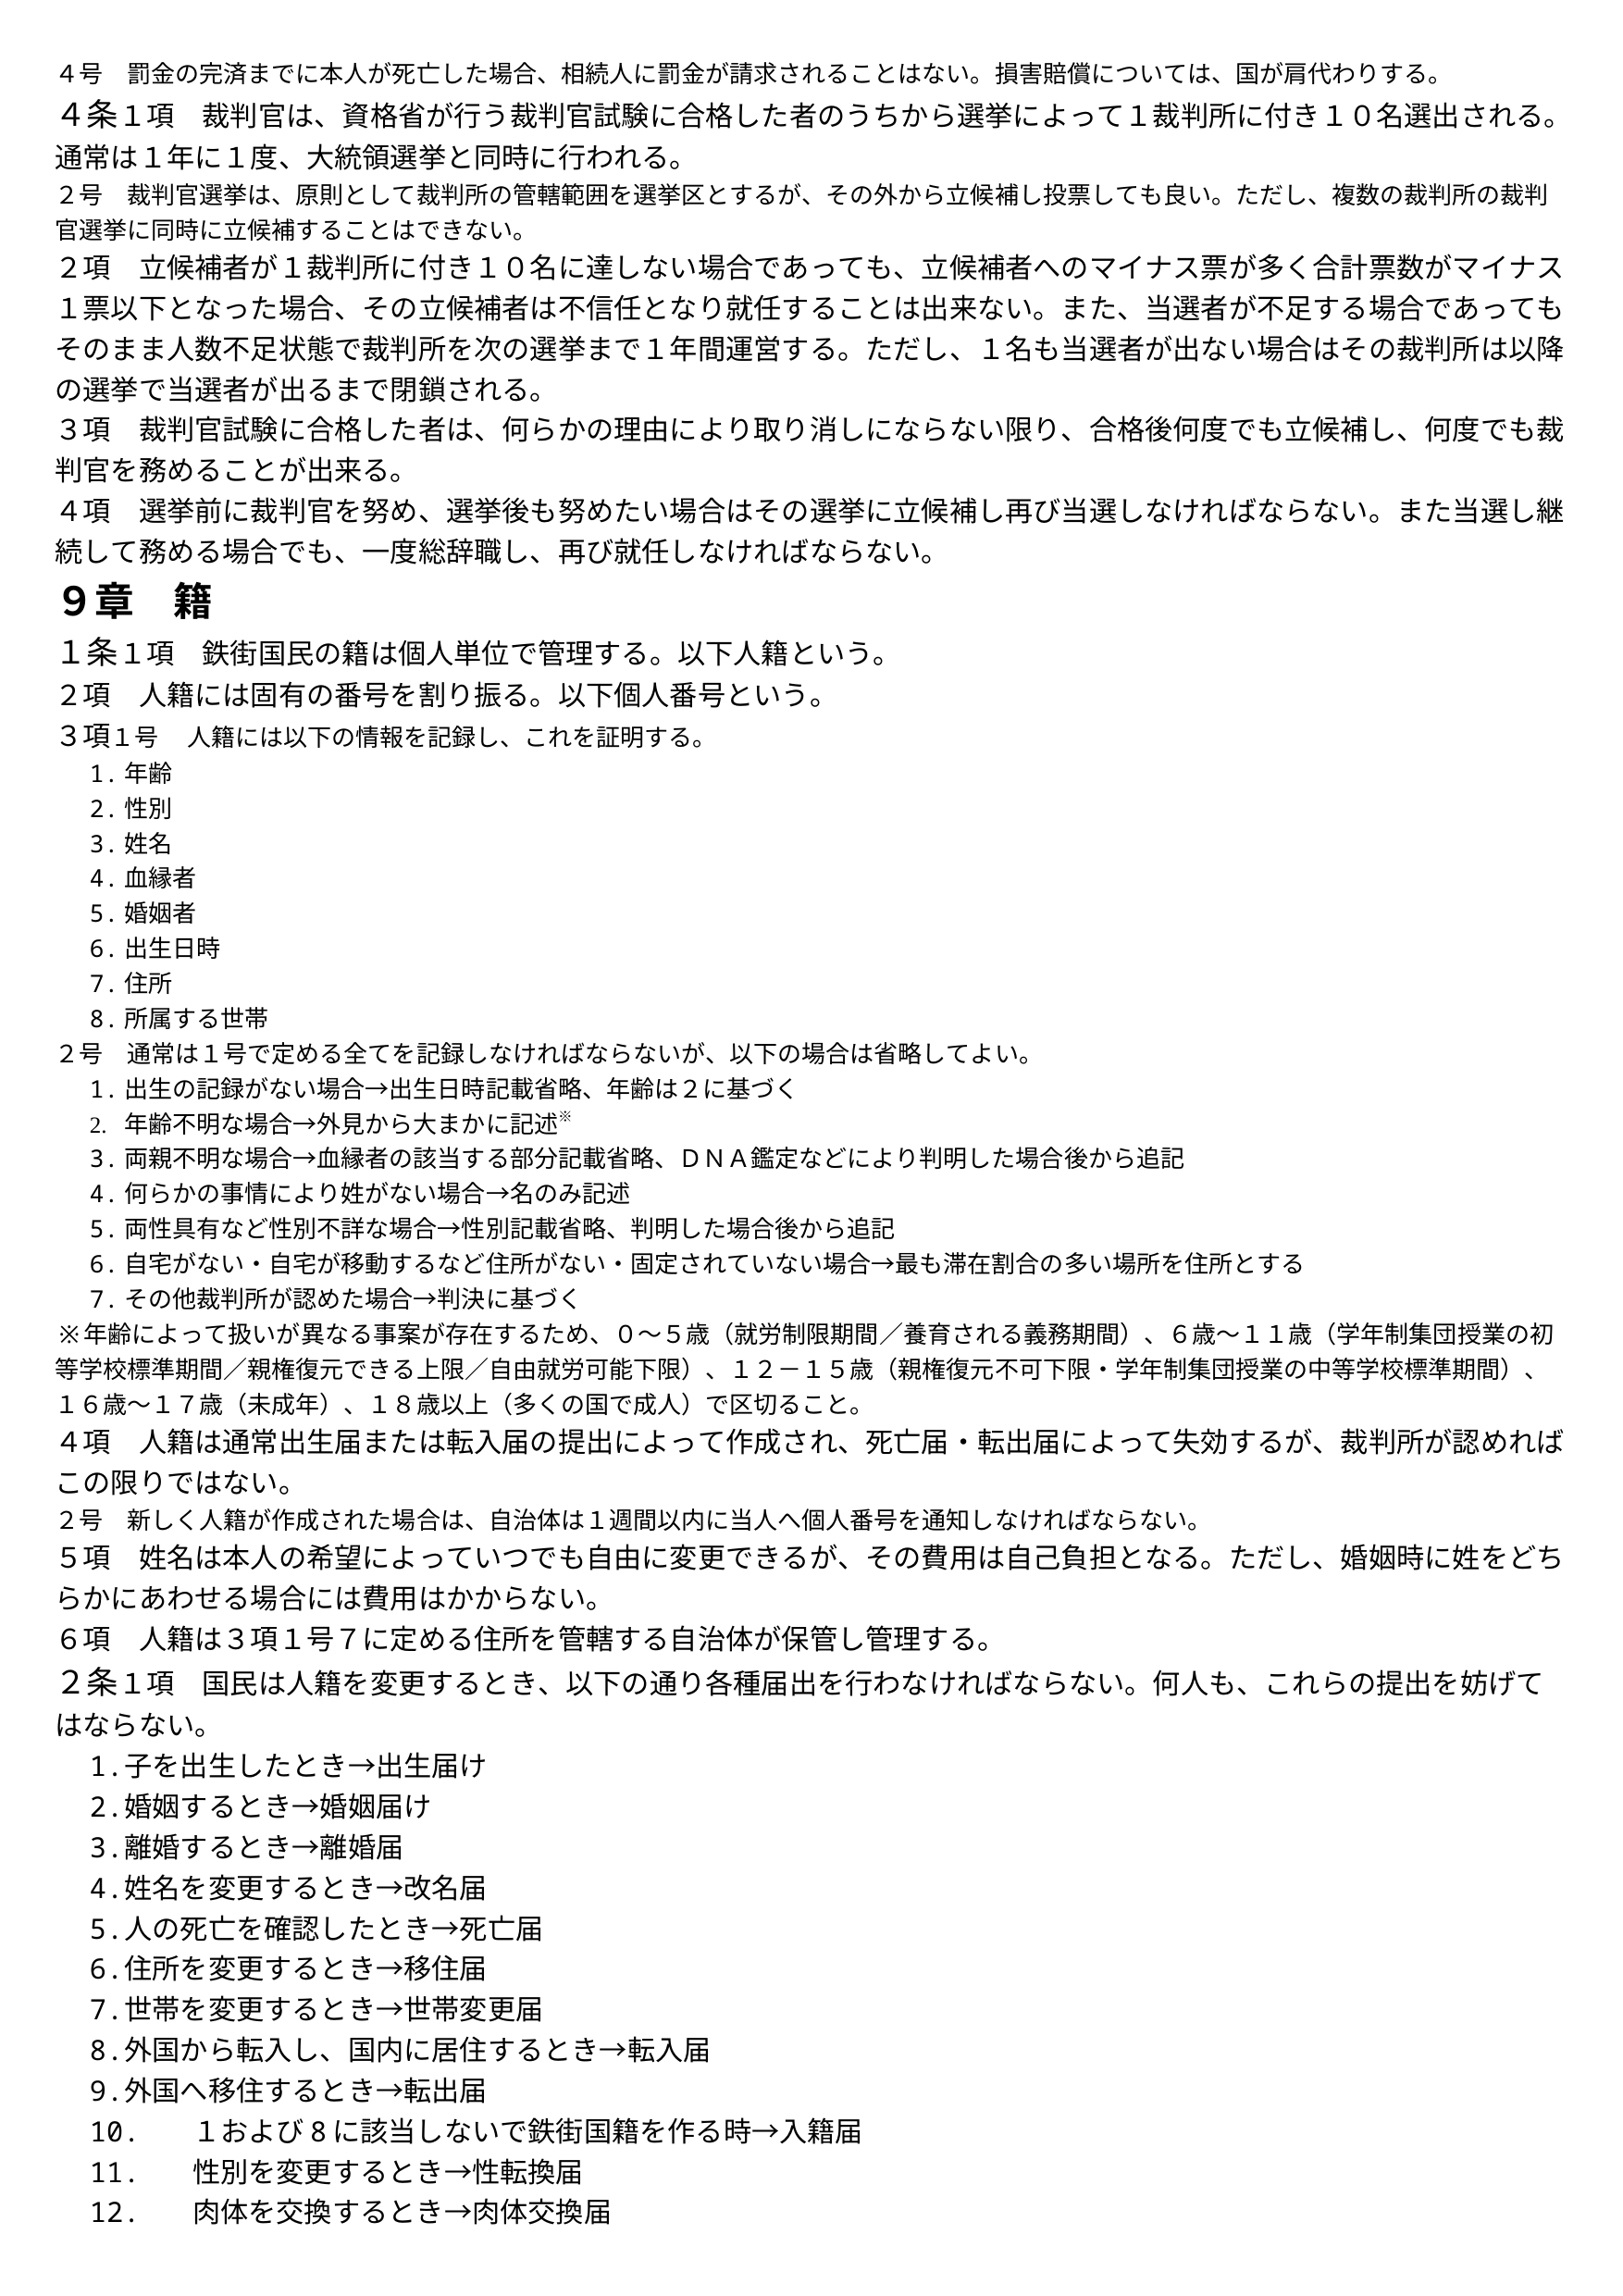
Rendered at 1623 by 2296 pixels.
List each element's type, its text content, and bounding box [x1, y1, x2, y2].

list 世帯を変更するとき→世帯変更届 [90, 1988, 1568, 2028]
text ２号 通常は１号で定める全てを記録しなければならないが、以下の場合は省略してよい。 [55, 1035, 1568, 1070]
text ５項 姓名は本人の希望によっていつでも自由に変更できるが、その費用は自己負担となる。ただし、婚姻時に姓をどちらかにあわせる場合には費用はかからない。 [55, 1536, 1568, 1617]
text ９章 籍 [55, 570, 1568, 627]
list 血縁者 [90, 860, 1568, 895]
list その他裁判所が認めた場合→判決に基づく [90, 1280, 1568, 1315]
list 子を出生したとき→出生届け [90, 1744, 1568, 1784]
list 人の死亡を確認したとき→死亡届 [90, 1906, 1568, 1947]
list 年齢不明な場合→外見から大まかに記述※ [90, 1105, 1568, 1140]
text ３項１号 人籍には以下の情報を記録し、これを証明する。 [55, 714, 1568, 754]
text １条１項 鉄街国民の籍は個人単位で管理する。以下人籍という。 [55, 627, 1568, 673]
text ６項 人籍は３項１号７に定める住所を管轄する自治体が保管し管理する。 [55, 1617, 1568, 1657]
list 住所を変更するとき→移住届 [90, 1947, 1568, 1988]
list 年齢 [90, 754, 1568, 789]
text ３項 裁判官試験に合格した者は、何らかの理由により取り消しにならない限り、合格後何度でも立候補し、何度でも裁判官を務めることが出来る。 [55, 408, 1568, 489]
list 何らかの事情により姓がない場合→名のみ記述 [90, 1174, 1568, 1210]
text ２号 裁判官選挙は、原則として裁判所の管轄範囲を選挙区とするが、その外から立候補し投票しても良い。ただし、複数の裁判所の裁判官選挙に同時に立候補することはできない。 [55, 176, 1568, 246]
list 外国へ移住するとき→転出届 [90, 2068, 1568, 2109]
text ※年齢によって扱いが異なる事案が存在するため、０～５歳（就労制限期間／養育される義務期間）、６歳～１１歳（学年制集団授業の初等学校標準期間／親権復元できる上限／自由就労可能下限）、１２－１５歳（親権復元不可下限・学年制集団授業の中等学校標準期間）、１６歳～１７歳（未成年）、１８歳以上（多くの国で成人）で区切ること。 [55, 1315, 1568, 1420]
list 性別 [90, 789, 1568, 825]
list 住所 [90, 964, 1568, 999]
list 姓名 [90, 825, 1568, 860]
list 離婚するとき→離婚届 [90, 1825, 1568, 1866]
text ２条１項 国民は人籍を変更するとき、以下の通り各種届出を行わなければならない。何人も、これらの提出を妨げてはならない。 [55, 1657, 1568, 1744]
list 婚姻するとき→婚姻届け [90, 1784, 1568, 1825]
list １および8に該当しないで鉄街国籍を作る時→入籍届 [90, 2109, 1568, 2150]
text ２号 新しく人籍が作成された場合は、自治体は１週間以内に当人へ個人番号を通知しなければならない。 [55, 1501, 1568, 1536]
list 性別を変更するとき→性転換届 [90, 2150, 1568, 2191]
text ２項 立候補者が１裁判所に付き１０名に達しない場合であっても、立候補者へのマイナス票が多く合計票数がマイナス１票以下となった場合、その立候補者は不信任となり就任することは出来ない。また、当選者が不足する場合であってもそのまま人数不足状態で裁判所を次の選挙まで１年間運営する。ただし、１名も当選者が出ない場合はその裁判所は以降の選挙で当選者が出るまで閉鎖される。 [55, 246, 1568, 408]
list 両性具有など性別不詳な場合→性別記載省略、判明した場合後から追記 [90, 1210, 1568, 1245]
list 所属する世帯 [90, 999, 1568, 1035]
list 出生日時 [90, 929, 1568, 964]
list 自宅がない・自宅が移動するなど住所がない・固定されていない場合→最も滞在割合の多い場所を住所とする [90, 1245, 1568, 1280]
text ４項 人籍は通常出生届または転入届の提出によって作成され、死亡届・転出届によって失効するが、裁判所が認めればこの限りではない。 [55, 1420, 1568, 1501]
list 外国から転入し、国内に居住するとき→転入届 [90, 2028, 1568, 2068]
list 肉体を交換するとき→肉体交換届 [90, 2191, 1568, 2231]
text ２項 人籍には固有の番号を割り振る。以下個人番号という。 [55, 673, 1568, 714]
text ４項 選挙前に裁判官を努め、選挙後も努めたい場合はその選挙に立候補し再び当選しなければならない。また当選し継続して務める場合でも、一度総辞職し、再び就任しなければならない。 [55, 489, 1568, 570]
list 姓名を変更するとき→改名届 [90, 1866, 1568, 1906]
text ４条１項 裁判官は、資格省が行う裁判官試験に合格した者のうちから選挙によって１裁判所に付き１０名選出される。通常は１年に１度、大統領選挙と同時に行われる。 [55, 90, 1568, 176]
list 両親不明な場合→血縁者の該当する部分記載省略、ＤＮＡ鑑定などにより判明した場合後から追記 [90, 1140, 1568, 1174]
list 出生の記録がない場合→出生日時記載省略、年齢は２に基づく [90, 1070, 1568, 1105]
text ４号 罰金の完済までに本人が死亡した場合、相続人に罰金が請求されることはない。損害賠償については、国が肩代わりする。 [55, 55, 1568, 90]
list 婚姻者 [90, 895, 1568, 929]
